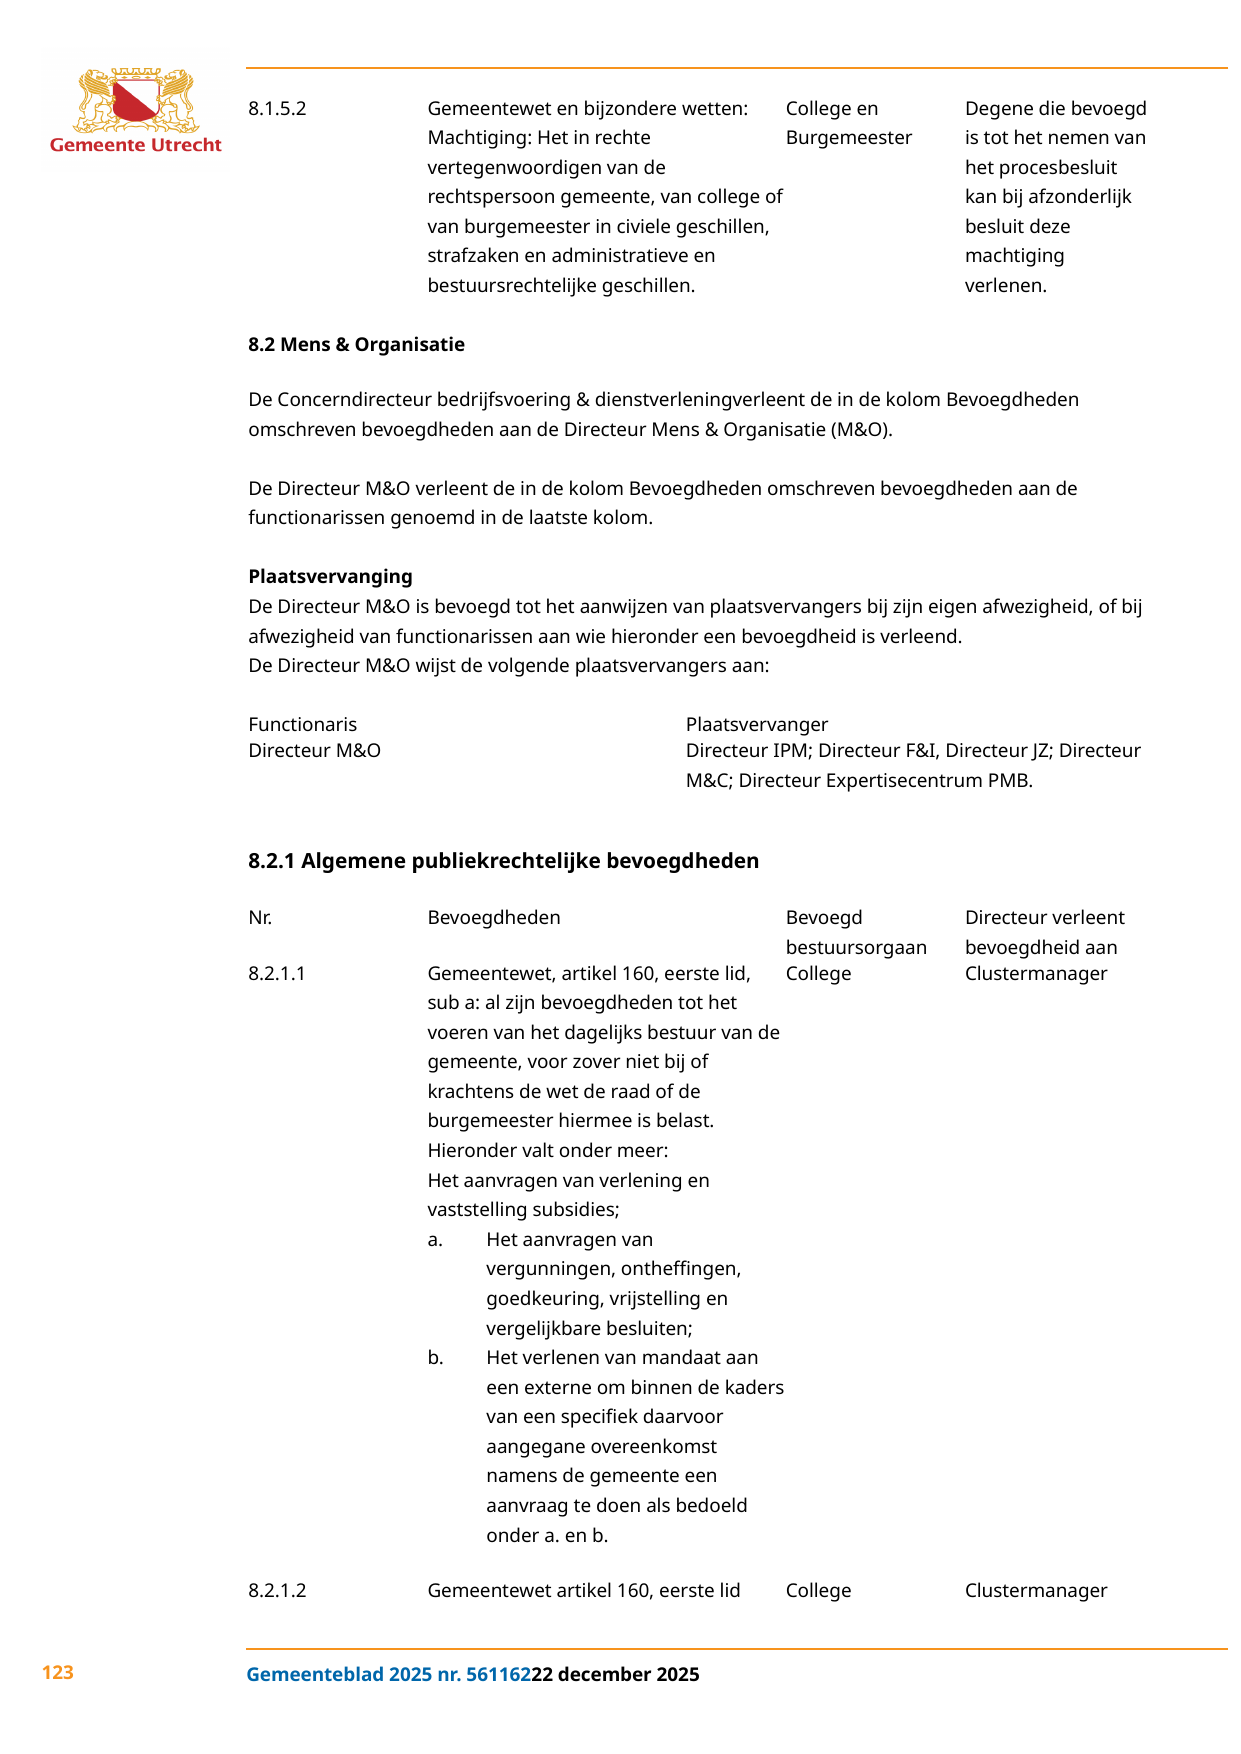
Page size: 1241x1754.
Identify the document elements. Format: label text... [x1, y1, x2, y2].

text De Directeur M&O is bevoegd tot het aanwijzen van plaatsvervangers bij zijn eigen afwezigheid, of bij afwezigheid van functionarissen aan wie hieronder een bevoegdheid is verleend. [248, 593, 1152, 648]
table_cell Gemeentewet artikel 160, eerste lid [427, 1577, 786, 1603]
picture [41, 47, 231, 172]
text De Concerndirecteur bedrijfsvoering & dienstverleningverleent de in de kolom Bevoegdheden omschreven bevoegdheden aan de Directeur Mens & Organisatie (M&O). [248, 386, 1152, 441]
table_cell Clustermanager [965, 1577, 1152, 1603]
text Plaatsvervanging [248, 564, 1152, 589]
table_header Directeur verleent bevoegdheid aan [965, 905, 1152, 960]
table_cell 8.2.1.2 [248, 1577, 427, 1603]
table_cell College [786, 1577, 965, 1603]
table_cell Directeur IPM; Directeur F&I, Directeur JZ; Directeur M&C; Directeur Expertisecentrum PMB. [686, 738, 1152, 793]
table_header Bevoegdheden [427, 905, 786, 960]
table_header Functionaris [248, 712, 686, 737]
table_header Bevoegd bestuursorgaan [786, 905, 965, 960]
text De Directeur M&O verleent de in de kolom Bevoegdheden omschreven bevoegdheden aan de functionarissen genoemd in de laatste kolom. [248, 475, 1152, 530]
table_cell 8.1.5.2 [248, 95, 427, 298]
table_cell College en Burgemeester [786, 95, 965, 298]
table_cell Clustermanager [965, 960, 1152, 1577]
table_cell Directeur M&O [248, 738, 686, 793]
text 8.2.1 Algemene publiekrechtelijke bevoegdheden [248, 846, 1152, 875]
table_cell 8.2.1.1 [248, 960, 427, 1577]
table_header Nr. [248, 905, 427, 960]
table_cell Gemeentewet, artikel 160, eerste lid, sub a: al zijn bevoegdheden tot het voeren van het dagelijks bestuur van de gemeente, voor zover niet bij of krachtens de wet de raad of de burgemeester hiermee is belast. Hieronder valt onder meer: Het aanvragen van verlening en vaststelling subsidies; Het aanvragen van vergunningen, ontheffingen, goedkeuring, vrijstelling en vergelijkbare besluiten; Het verlenen van mandaat aan een externe om binnen de kaders van een specifiek daarvoor aangegane overeenkomst namens de gemeente een aanvraag te doen als bedoeld onder a. en b. [427, 960, 786, 1577]
table_header Plaatsvervanger [686, 712, 1152, 737]
text De Directeur M&O wijst de volgende plaatsvervangers aan: [248, 652, 1152, 678]
text 8.2 Mens & Organisatie [248, 331, 1152, 357]
table_cell Degene die bevoegd is tot het nemen van het procesbesluit kan bij afzonderlijk besluit deze machtiging verlenen. [965, 95, 1152, 298]
table_cell Gemeentewet en bijzondere wetten: Machtiging: Het in rechte vertegenwoordigen van de rechtspersoon gemeente, van college of van burgemeester in civiele geschillen, strafzaken en administratieve en bestuursrechtelijke geschillen. [427, 95, 786, 298]
table_cell College [786, 960, 965, 1577]
